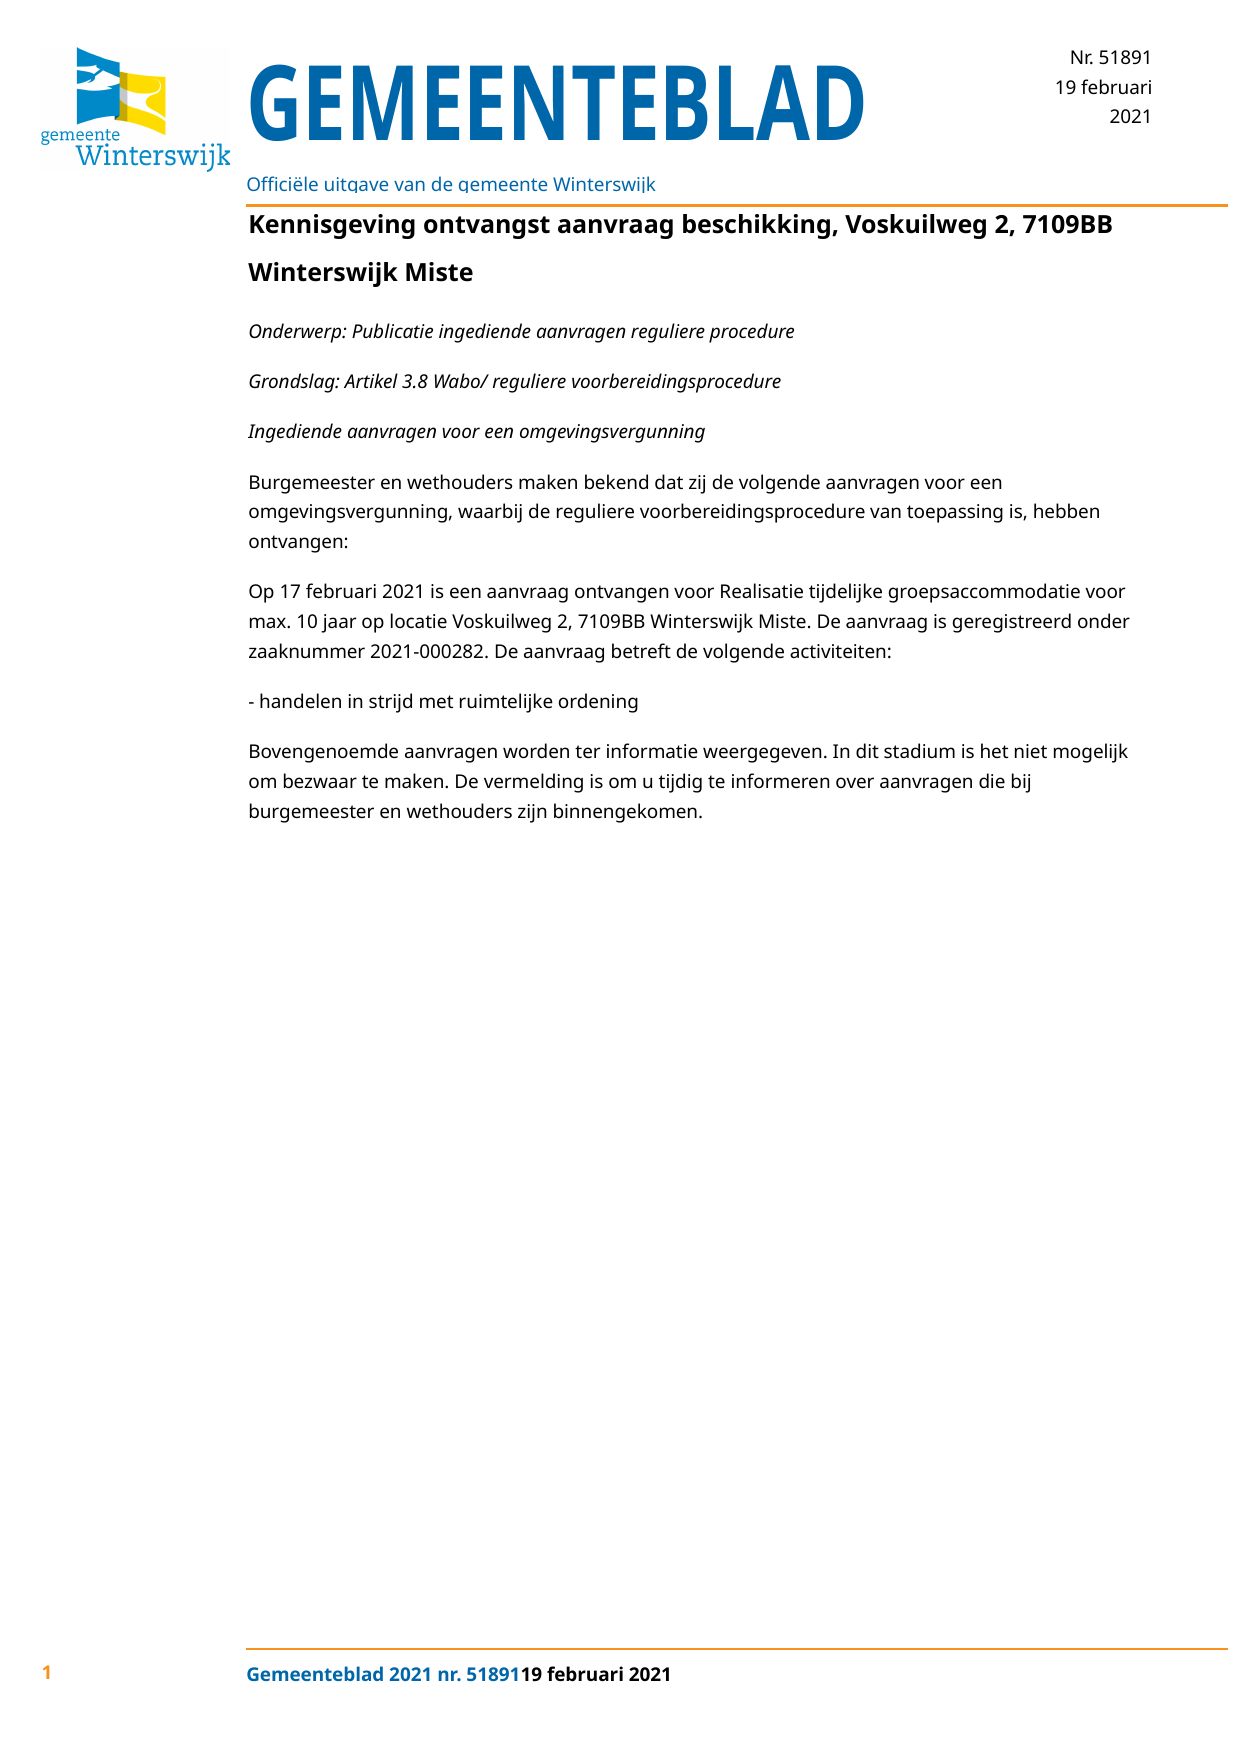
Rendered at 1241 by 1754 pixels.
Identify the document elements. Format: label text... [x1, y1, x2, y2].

text Bovengenoemde aanvragen worden ter informatie weergegeven. In dit stadium is het niet mogelijk om bezwaar te maken. De vermelding is om u tijdig te informeren over aanvragen die bij burgemeester en wethouders zijn binnengekomen. [248, 739, 1152, 824]
text Kennisgeving ontvangst aanvraag beschikking, Voskuilweg 2, 7109BB Winterswijk Miste [248, 207, 1152, 288]
text Op 17 februari 2021 is een aanvraag ontvangen voor Realisatie tijdelijke groepsaccommodatie voor max. 10 jaar op locatie Voskuilweg 2, 7109BB Winterswijk Miste. De aanvraag is geregistreerd onder zaaknummer 2021-000282. De aanvraag betreft de volgende activiteiten: [248, 579, 1152, 664]
picture [41, 47, 231, 172]
text Ingediende aanvragen voor een omgevingsvergunning [248, 419, 1152, 444]
text - handelen in strijd met ruimtelijke ordening [248, 688, 1152, 714]
text Grondslag: Artikel 3.8 Wabo/ reguliere voorbereidingsprocedure [248, 368, 1152, 394]
text Onderwerp: Publicatie ingediende aanvragen reguliere procedure [248, 318, 1152, 344]
text Burgemeester en wethouders maken bekend dat zij de volgende aanvragen voor een omgevingsvergunning, waarbij de reguliere voorbereidingsprocedure van toepassing is, hebben ontvangen: [248, 469, 1152, 554]
picture [225, 153, 231, 162]
